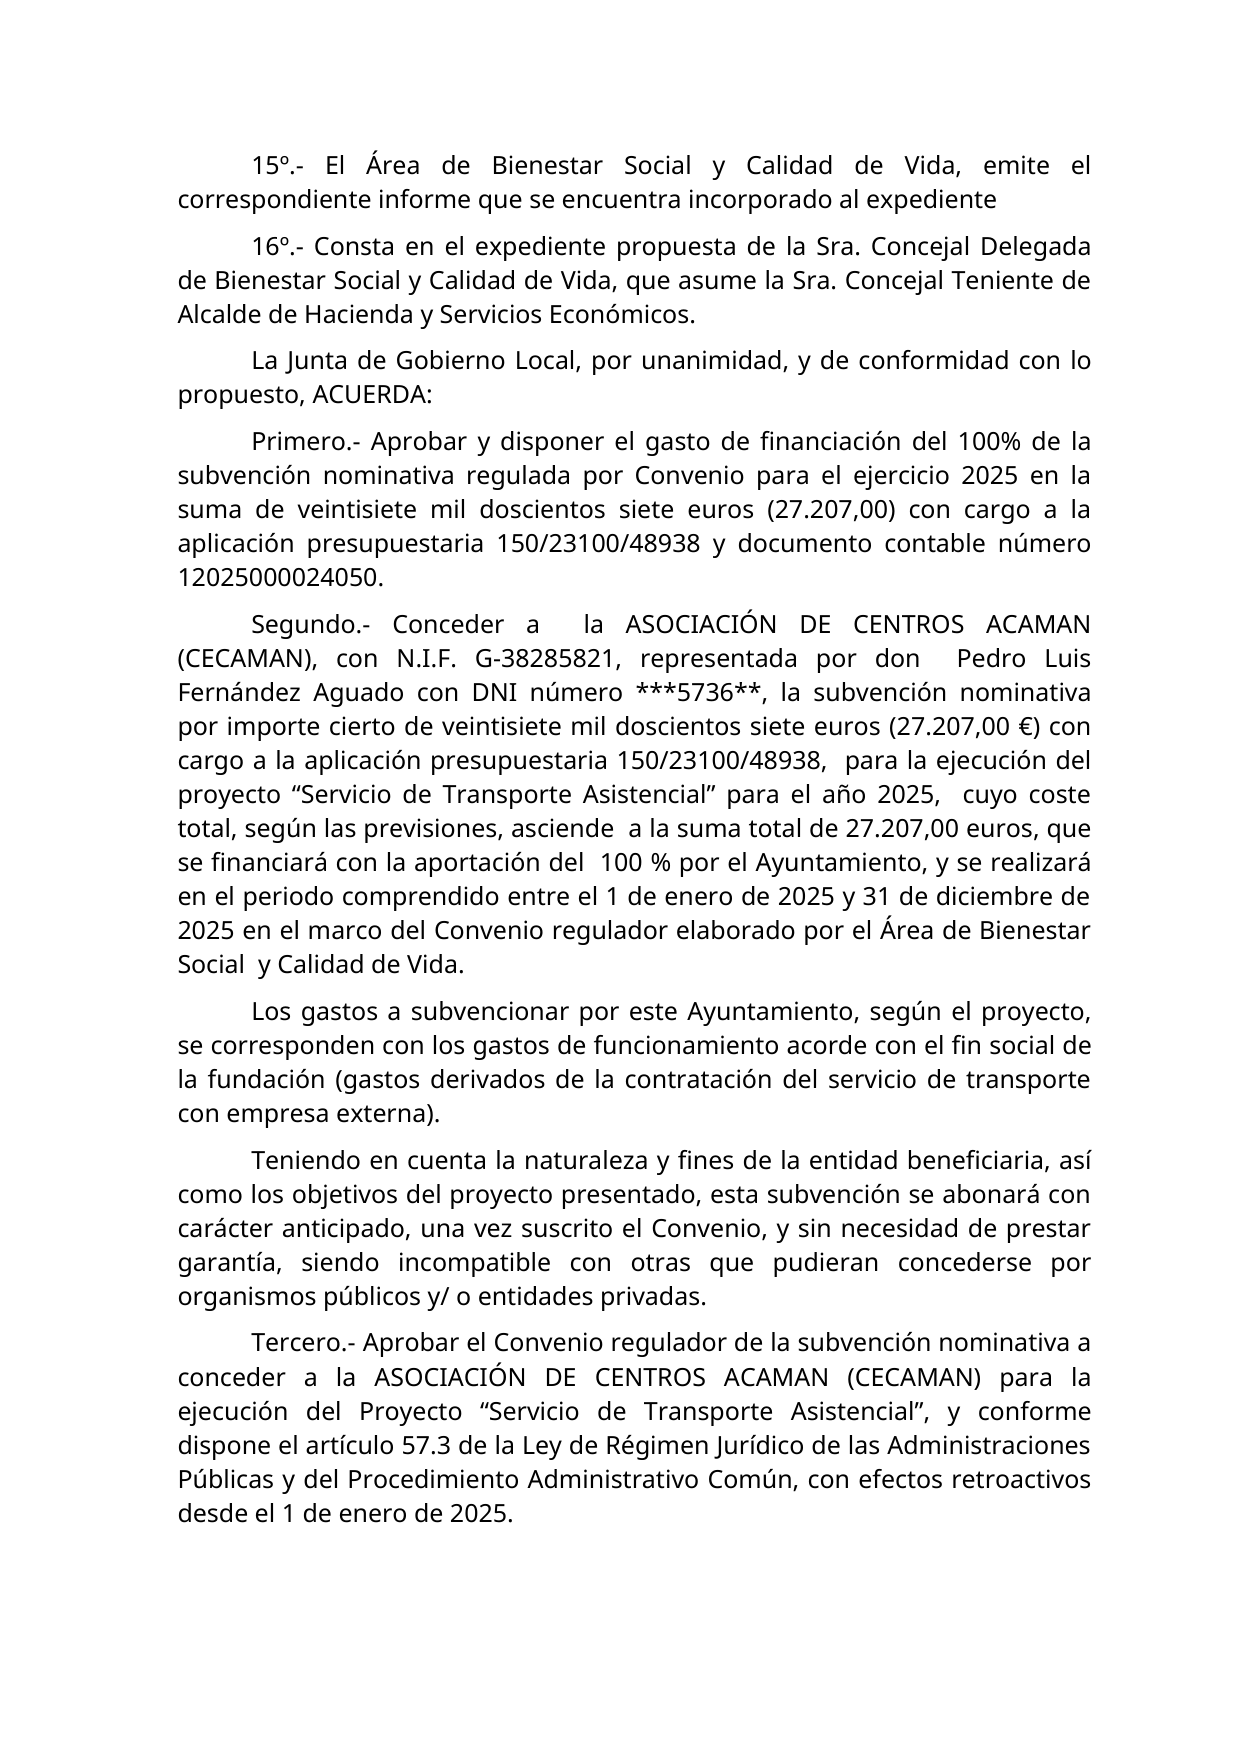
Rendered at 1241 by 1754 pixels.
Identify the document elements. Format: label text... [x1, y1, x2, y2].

text Los gastos a subvencionar por este Ayuntamiento, según el proyecto, se corresponden con los gastos de funcionamiento acorde con el fin social de la fundación (gastos derivados de la contratación del servicio de transporte con empresa externa). [177, 993, 1093, 1130]
text 15º.- El Área de Bienestar Social y Calidad de Vida, emite el correspondiente informe que se encuentra incorporado al expediente [177, 148, 1093, 216]
text Teniendo en cuenta la naturaleza y fines de la entidad beneficiaria, así como los objetivos del proyecto presentado, esta subvención se abonará con carácter anticipado, una vez suscrito el Convenio, y sin necesidad de prestar garantía, siendo incompatible con otras que pudieran concederse por organismos públicos y/ o entidades privadas. [177, 1142, 1093, 1313]
text Primero.- Aprobar y disponer el gasto de financiación del 100% de la subvención nominativa regulada por Convenio para el ejercicio 2025 en la suma de veintisiete mil doscientos siete euros (27.207,00) con cargo a la aplicación presupuestaria 150/23100/48938 y documento contable número 12025000024050. [177, 423, 1093, 594]
text Segundo.- Conceder a la ASOCIACIÓN DE CENTROS ACAMAN (CECAMAN), con N.I.F. G-38285821, representada por don Pedro Luis Fernández Aguado con DNI número ***5736**, la subvención nominativa por importe cierto de veintisiete mil doscientos siete euros (27.207,00 €) con cargo a la aplicación presupuestaria 150/23100/48938, para la ejecución del proyecto “Servicio de Transporte Asistencial” para el año 2025, cuyo coste total, según las previsiones, asciende a la suma total de 27.207,00 euros, que se financiará con la aportación del 100 % por el Ayuntamiento, y se realizará en el periodo comprendido entre el 1 de enero de 2025 y 31 de diciembre de 2025 en el marco del Convenio regulador elaborado por el Área de Bienestar Social y Calidad de Vida. [177, 606, 1093, 981]
text La Junta de Gobierno Local, por unanimidad, y de conformidad con lo propuesto, ACUERDA: [177, 343, 1093, 411]
text 16º.- Consta en el expediente propuesta de la Sra. Concejal Delegada de Bienestar Social y Calidad de Vida, que asume la Sra. Concejal Teniente de Alcalde de Hacienda y Servicios Económicos. [177, 228, 1093, 330]
text Tercero.- Aprobar el Convenio regulador de la subvención nominativa a conceder a la ASOCIACIÓN DE CENTROS ACAMAN (CECAMAN) para la ejecución del Proyecto “Servicio de Transporte Asistencial”, y conforme dispone el artículo 57.3 de la Ley de Régimen Jurídico de las Administraciones Públicas y del Procedimiento Administrativo Común, con efectos retroactivos desde el 1 de enero de 2025. [177, 1325, 1093, 1529]
